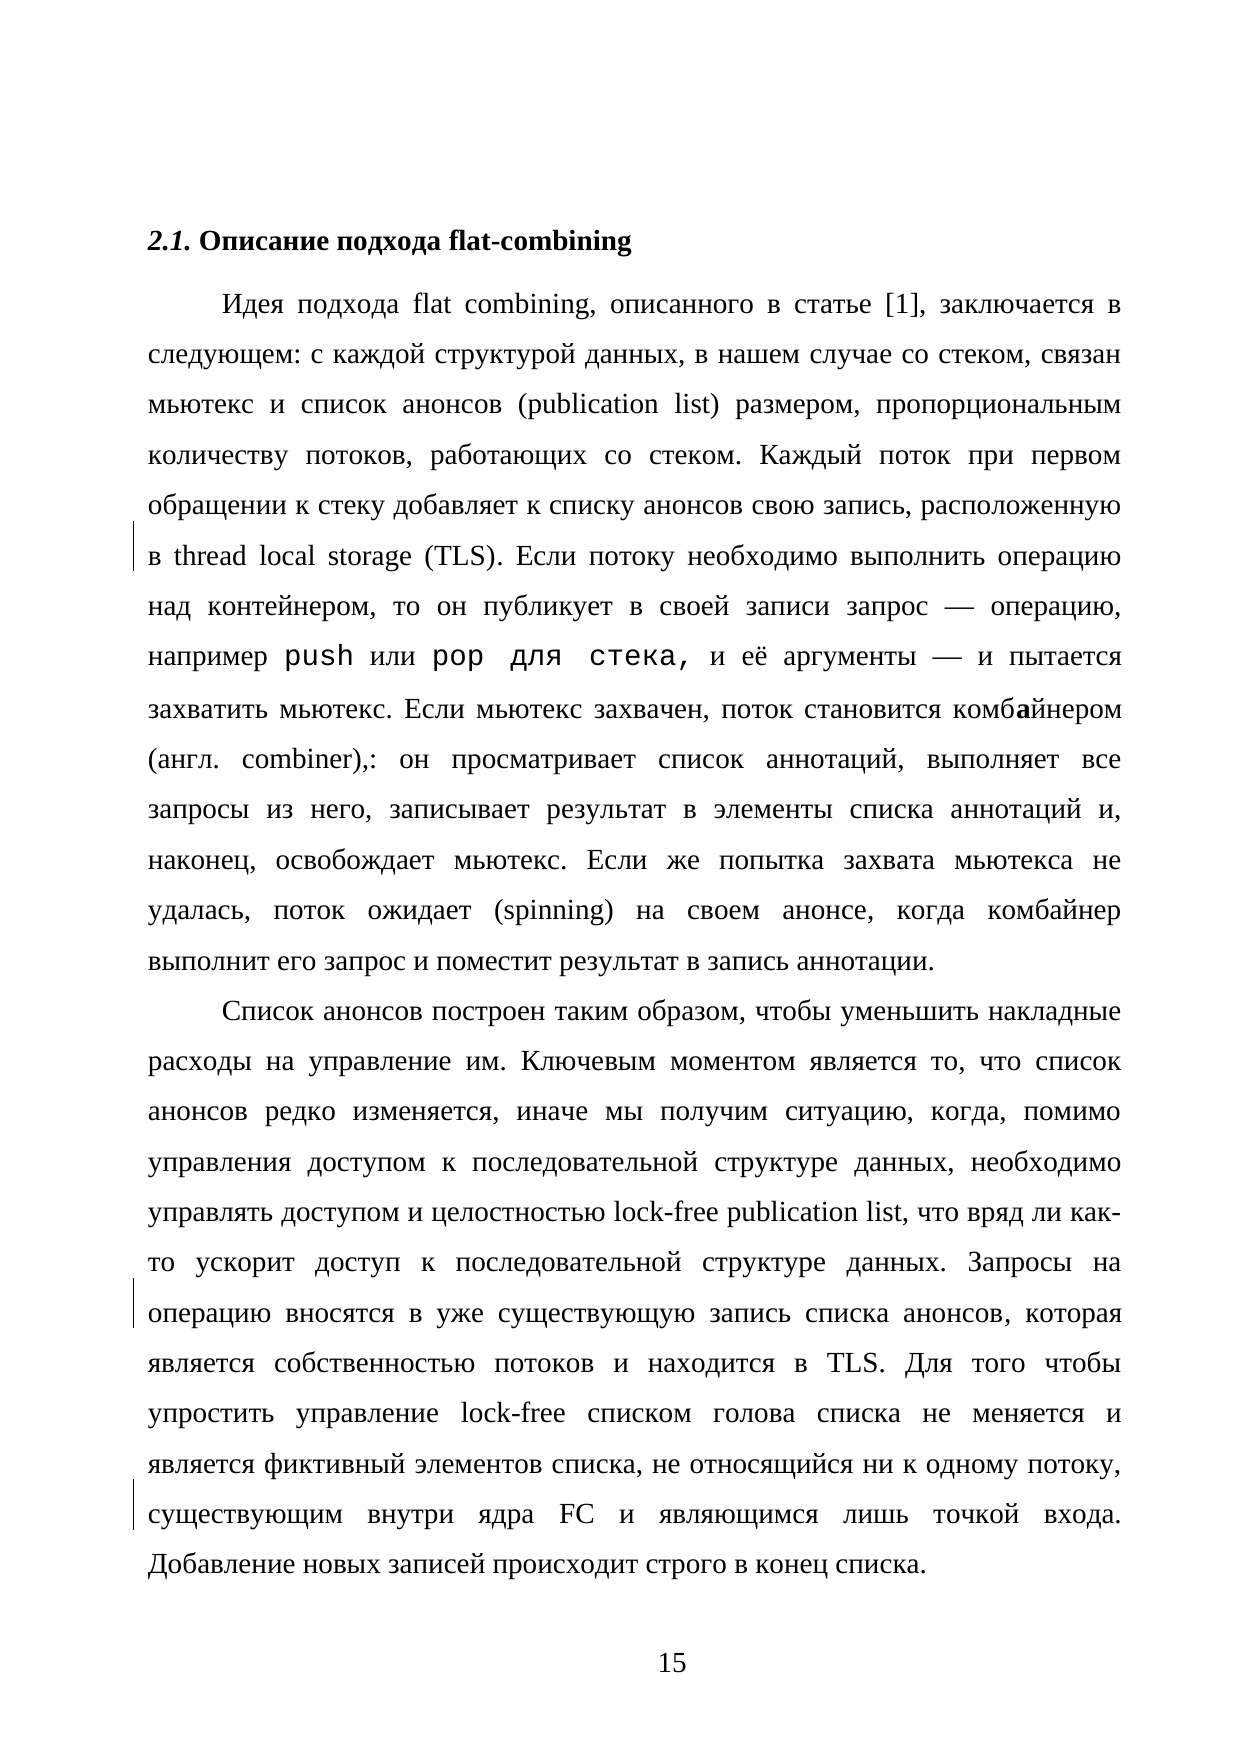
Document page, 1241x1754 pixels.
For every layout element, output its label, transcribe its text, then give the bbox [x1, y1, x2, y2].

text Идея подхода flat combining, описанного в статье [1], заключается в следующем: с каждой структурой данных, в нашем случае со стеком, связан мьютекс и список анонсов (publication list) размером, пропорциональным количеству потоков, работающих со стеком. Каждый поток при первом обращении к стеку добавляет к списку анонсов свою запись, расположенную в thread local storage (TLS). Если потоку необходимо выполнить операцию над контейнером, то он публикует в своей записи запрос — операцию, например push или pop для стека, и её аргументы — и пытается захватить мьютекс. Если мьютекс захвачен, поток становится комбайнером (англ. combiner),: он просматривает список аннотаций, выполняет все запросы из него, записывает результат в элементы списка аннотаций и, наконец, освобождает мьютекс. Если же попытка захвата мьютекса не удалась, поток ожидает (spinning) на своем анонсе, когда комбайнер выполнит его запрос и поместит результат в запись аннотации. [148, 286, 1122, 976]
text Список анонсов построен таким образом, чтобы уменьшить накладные расходы на управление им. Ключевым моментом является то, что список анонсов редко изменяется, иначе мы получим ситуацию, когда, помимо управления доступом к последовательной структуре данных, необходимо управлять доступом и целостностью lock-free publication list, что вряд ли как-то ускорит доступ к последовательной структуре данных. Запросы на операцию вносятся в уже существующую запись списка анонсов, которая является собственностью потоков и находится в TLS. Для того чтобы упростить управление lock-free списком голова списка не меняется и является фиктивный элементов списка, не относящийся ни к одному потоку, существующим внутри ядра FC и являющимся лишь точкой входа. Добавление новых записей происходит строго в конец списка. [148, 993, 1122, 1580]
subtitle Описание подхода flat-combining [148, 223, 1122, 257]
